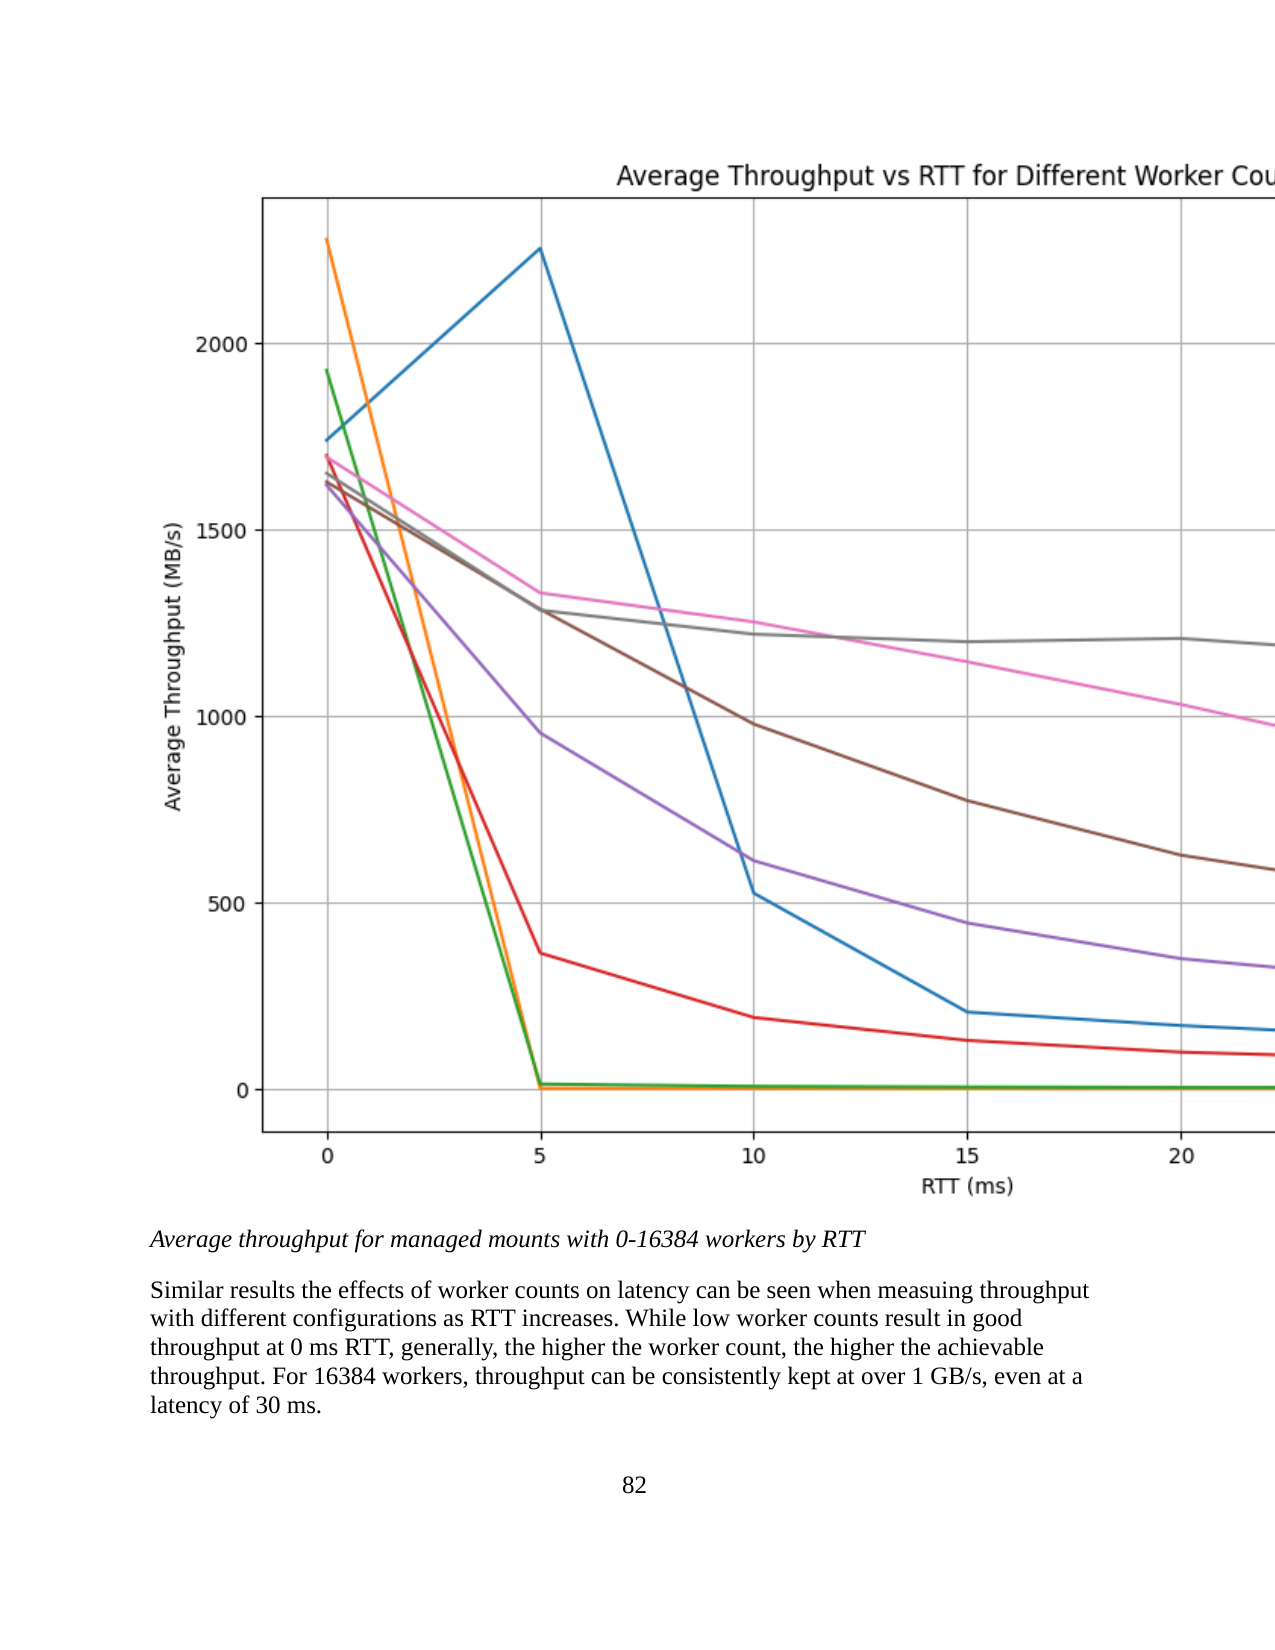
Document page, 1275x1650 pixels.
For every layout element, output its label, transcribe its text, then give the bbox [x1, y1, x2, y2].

text Average throughput for managed mounts with 0-16384 workers by RTT [150, 1224, 1125, 1253]
picture [150, 150, 1275, 1212]
text Similar results the effects of worker counts on latency can be seen when measuing throughput with different configurations as RTT increases. While low worker counts result in good throughput at 0 ms RTT, generally, the higher the worker count, the higher the achievable throughput. For 16384 workers, throughput can be consistently kept at over 1 GB/s, even at a latency of 30 ms. [150, 1275, 1125, 1418]
